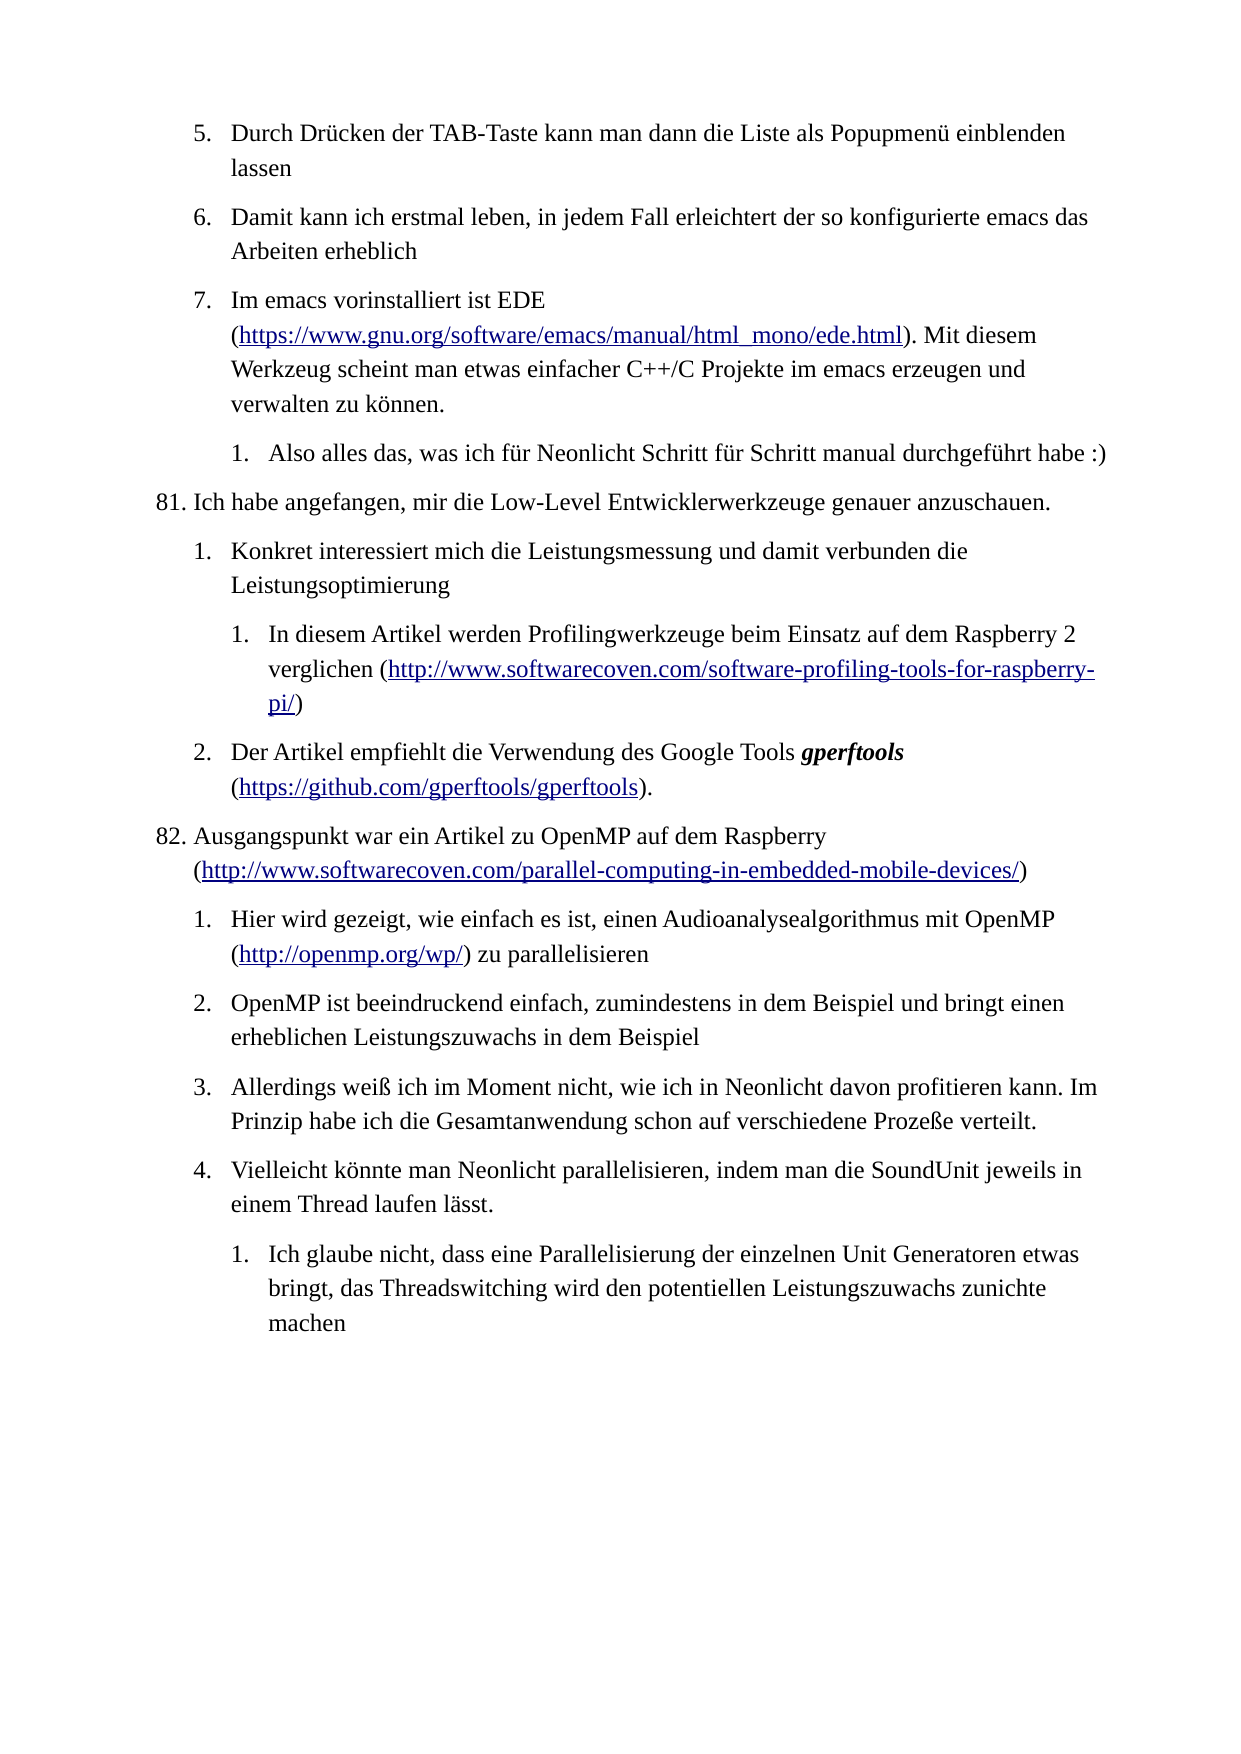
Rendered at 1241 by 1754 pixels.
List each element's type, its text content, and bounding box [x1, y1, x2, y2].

list Also alles das, was ich für Neonlicht Schritt für Schritt manual durchgeführt habe :) [231, 438, 1122, 466]
list Ausgangspunkt war ein Artikel zu OpenMP auf dem Raspberry (http://www.softwarecoven.com/parallel-computing-in-embedded-mobile-devices/) [156, 821, 1122, 884]
list Vielleicht könnte man Neonlicht parallelisieren, indem man die SoundUnit jeweils in einem Thread laufen lässt. [193, 1155, 1122, 1218]
list Der Artikel empfiehlt die Verwendung des Google Tools gperftools (https://github.com/gperftools/gperftools). [193, 737, 1122, 801]
list Im emacs vorinstalliert ist EDE (https://www.gnu.org/software/emacs/manual/html_mono/ede.html). Mit diesem Werkzeug scheint man etwas einfacher C++/C Projekte im emacs erzeugen und verwalten zu können. [193, 285, 1122, 417]
list In diesem Artikel werden Profilingwerkzeuge beim Einsatz auf dem Raspberry 2 verglichen (http://www.softwarecoven.com/software-profiling-tools-for-raspberry-pi/) [231, 619, 1122, 717]
list Allerdings weiß ich im Moment nicht, wie ich in Neonlicht davon profitieren kann. Im Prinzip habe ich die Gesamtanwendung schon auf verschiedene Prozeße verteilt. [193, 1072, 1122, 1135]
list Ich habe angefangen, mir die Low-Level Entwicklerwerkzeuge genauer anzuschauen. [156, 487, 1122, 516]
list Konkret interessiert mich die Leistungsmessung und damit verbunden die Leistungsoptimierung [193, 536, 1122, 599]
list Durch Drücken der TAB-Taste kann man dann die Liste als Popupmenü einblenden lassen [193, 118, 1122, 181]
list Hier wird gezeigt, wie einfach es ist, einen Audioanalysealgorithmus mit OpenMP (http://openmp.org/wp/) zu parallelisieren [193, 904, 1122, 968]
list Damit kann ich erstmal leben, in jedem Fall erleichtert der so konfigurierte emacs das Arbeiten erheblich [193, 202, 1122, 265]
list OpenMP ist beeindruckend einfach, zumindestens in dem Beispiel und bringt einen erheblichen Leistungszuwachs in dem Beispiel [193, 988, 1122, 1051]
list Ich glaube nicht, dass eine Parallelisierung der einzelnen Unit Generatoren etwas bringt, das Threadswitching wird den potentiellen Leistungszuwachs zunichte machen [231, 1239, 1122, 1336]
